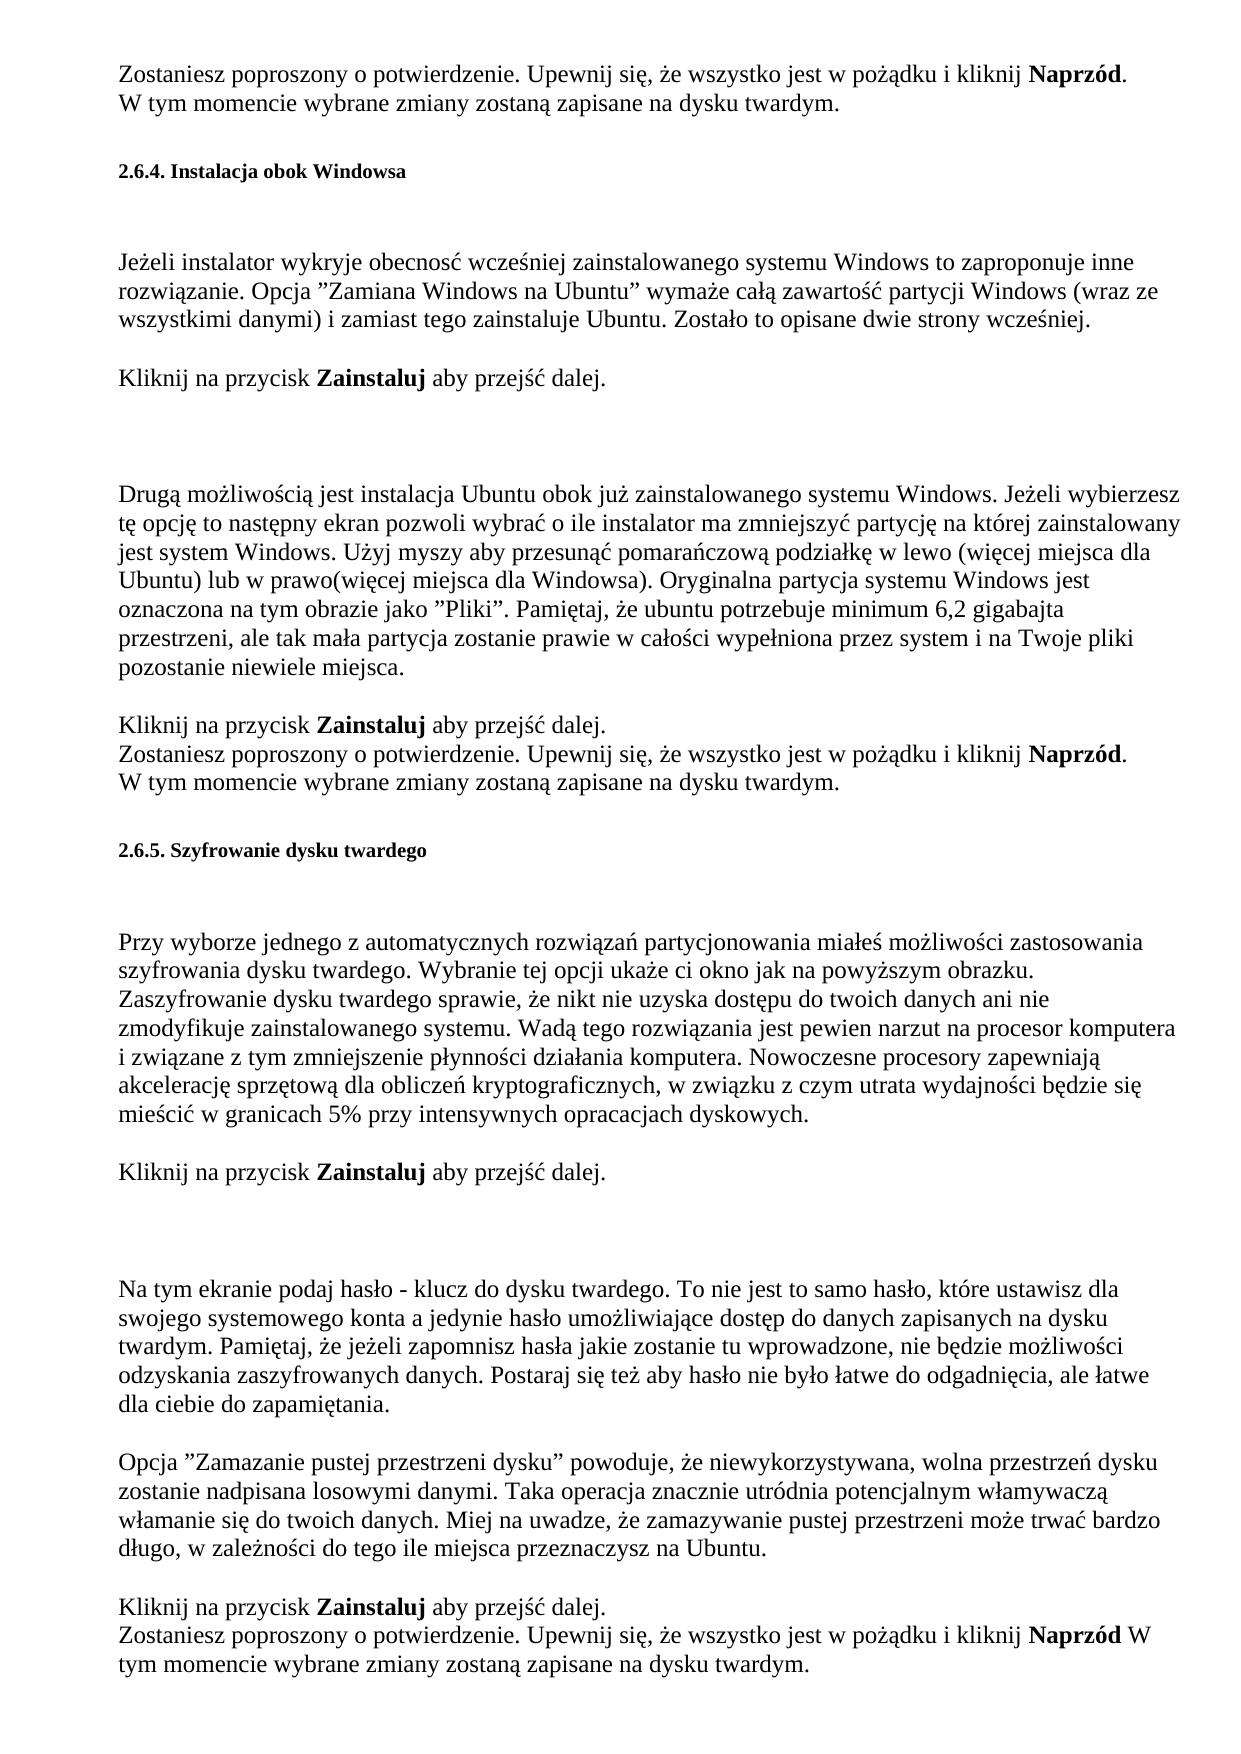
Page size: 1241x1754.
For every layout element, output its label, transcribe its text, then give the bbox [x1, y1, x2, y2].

subtitle 2.6.4. Instalacja obok Windowsa [118, 158, 1181, 183]
text Kliknij na przycisk Zainstaluj aby przejść dalej. [118, 363, 1181, 392]
text Kliknij na przycisk Zainstaluj aby przejść dalej. Zostaniesz poproszony o potwierdzenie. Upewnij się, że wszystko jest w pożądku i kliknij Naprzód W tym momencie wybrane zmiany zostaną zapisane na dysku twardym. [118, 1592, 1181, 1678]
text Zostaniesz poproszony o potwierdzenie. Upewnij się, że wszystko jest w pożądku i kliknij Naprzód. W tym momencie wybrane zmiany zostaną zapisane na dysku twardym. [118, 59, 1181, 117]
text Opcja ”Zamazanie pustej przestrzeni dysku” powoduje, że niewykorzystywana, wolna przestrzeń dysku zostanie nadpisana losowymi danymi. Taka operacja znacznie utródnia potencjalnym włamywaczą włamanie się do twoich danych. Miej na uwadze, że zamazywanie pustej przestrzeni może trwać bardzo długo, w zależności do tego ile miejsca przeznaczysz na Ubuntu. [118, 1447, 1181, 1562]
text Jeżeli instalator wykryje obecnosć wcześniej zainstalowanego systemu Windows to zaproponuje inne rozwiązanie. Opcja ”Zamiana Windows na Ubuntu” wymaże całą zawartość partycji Windows (wraz ze wszystkimi danymi) i zamiast tego zainstaluje Ubuntu. Zostało to opisane dwie strony wcześniej. [118, 247, 1181, 333]
subtitle 2.6.5. Szyfrowanie dysku twardego [118, 838, 1181, 862]
text Drugą możliwością jest instalacja Ubuntu obok już zainstalowanego systemu Windows. Jeżeli wybierzesz tę opcję to następny ekran pozwoli wybrać o ile instalator ma zmniejszyć partycję na której zainstalowany jest system Windows. Użyj myszy aby przesunąć pomarańczową podziałkę w lewo (więcej miejsca dla Ubuntu) lub w prawo(więcej miejsca dla Windowsa). Oryginalna partycja systemu Windows jest oznaczona na tym obrazie jako ”Pliki”. Pamiętaj, że ubuntu potrzebuje minimum 6,2 gigabajta przestrzeni, ale tak mała partycja zostanie prawie w całości wypełniona przez system i na Twoje pliki pozostanie niewiele miejsca. [118, 479, 1181, 681]
text Przy wyborze jednego z automatycznych rozwiązań partycjonowania miałeś możliwości zastosowania szyfrowania dysku twardego. Wybranie tej opcji ukaże ci okno jak na powyższym obrazku. Zaszyfrowanie dysku twardego sprawie, że nikt nie uzyska dostępu do twoich danych ani nie zmodyfikuje zainstalowanego systemu. Wadą tego rozwiązania jest pewien narzut na procesor komputera i związane z tym zmniejszenie płynności działania komputera. Nowoczesne procesory zapewniają akcelerację sprzętową dla obliczeń kryptograficznych, w związku z czym utrata wydajności będzie się mieścić w granicach 5% przy intensywnych opracacjach dyskowych. [118, 927, 1181, 1128]
text Na tym ekranie podaj hasło - klucz do dysku twardego. To nie jest to samo hasło, które ustawisz dla swojego systemowego konta a jedynie hasło umożliwiające dostęp do danych zapisanych na dysku twardym. Pamiętaj, że jeżeli zapomnisz hasła jakie zostanie tu wprowadzone, nie będzie możliwości odzyskania zaszyfrowanych danych. Postaraj się też aby hasło nie było łatwe do odgadnięcia, ale łatwe dla ciebie do zapamiętania. [118, 1274, 1181, 1418]
text Kliknij na przycisk Zainstaluj aby przejść dalej. Zostaniesz poproszony o potwierdzenie. Upewnij się, że wszystko jest w pożądku i kliknij Naprzód. W tym momencie wybrane zmiany zostaną zapisane na dysku twardym. [118, 710, 1181, 796]
text Kliknij na przycisk Zainstaluj aby przejść dalej. [118, 1157, 1181, 1186]
